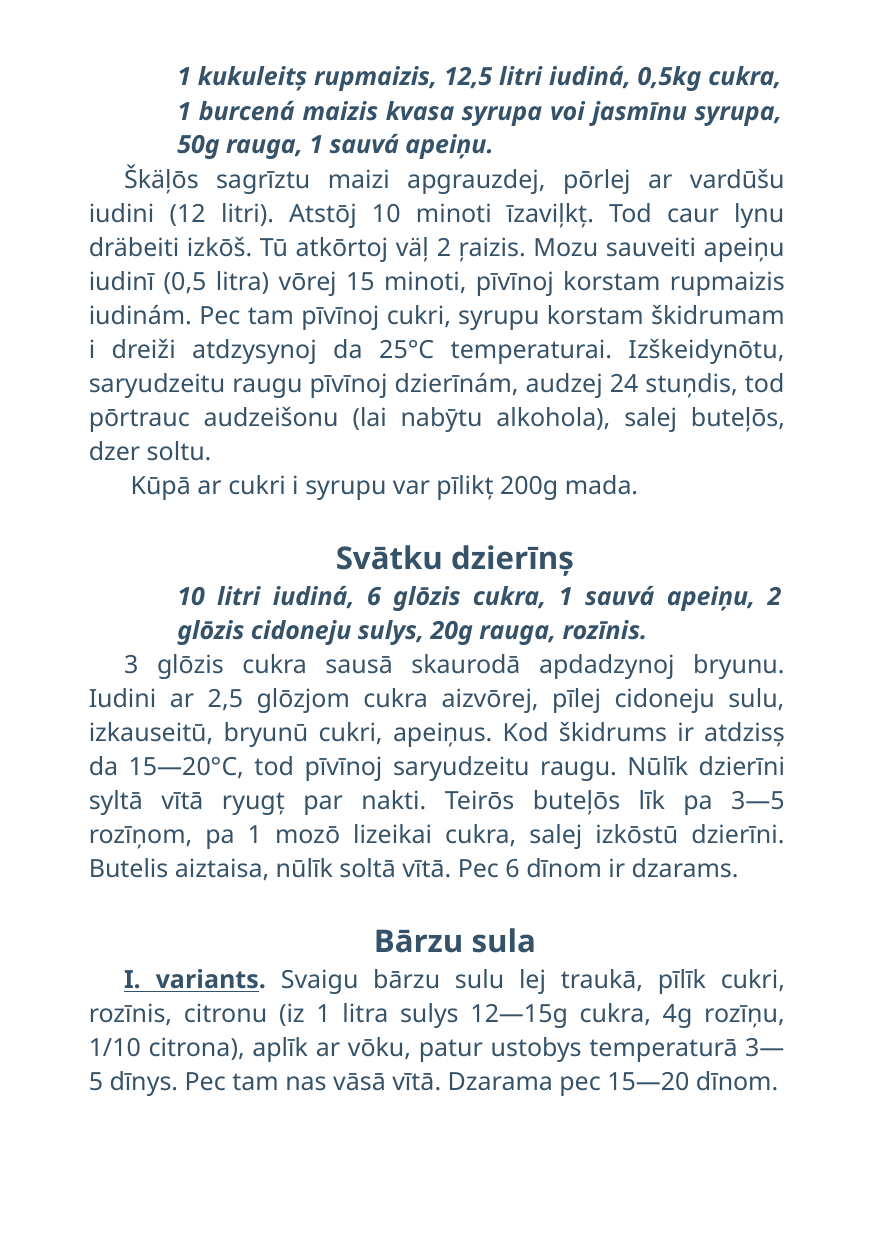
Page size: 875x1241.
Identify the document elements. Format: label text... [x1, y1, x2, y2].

text 10 litri iudiná, 6 glōzis cukra, 1 sauvá apeiņu, 2 glōzis cidoneju sulys, 20g rauga, rozīnis. [177, 578, 786, 647]
text I. variants. Svaigu bārzu sulu lej traukā, pīlīk cukri, rozīnis, citronu (iz 1 litra sulys 12—15g cukra, 4g rozīņu, 1/10 citrona), aplīk ar vōku, patur ustobys temperaturā 3—5 dīnys. Pec tam nas vāsā vītā. Dzarama pec 15—20 dīnom. [88, 962, 786, 1098]
text Bārzu sula [88, 919, 786, 962]
text Kūpā ar cukri i syrupu var pīlikț 200g mada. [88, 468, 786, 502]
text 1 kukuleitș rupmaizis, 12,5 litri iudiná, 0,5kg cukra, 1 burcená maizis kvasa syrupa voi jasmīnu syrupa, 50g rauga, 1 sauvá apeiņu. [177, 59, 786, 161]
text Svātku dzierīnș [88, 536, 786, 578]
text 3 glōzis cukra sausā skaurodā apdadzynoj bryunu. Iudini ar 2,5 glōzjom cukra aizvōrej, pīlej cidoneju sulu, izkauseitū, bryunū cukri, apeiņus. Kod škidrums ir atdzisș da 15—20°C, tod pīvīnoj saryudzeitu raugu. Nūlīk dzierīni syltā vītā ryugț par nakti. Teirōs buteļōs līk pa 3—5 rozīņom, pa 1 mozō lizeikai cukra, salej izkōstū dzierīni. Butelis aiztaisa, nūlīk soltā vītā. Pec 6 dīnom ir dzarams. [88, 647, 786, 885]
text Škäļōs sagrīztu maizi apgrauzdej, pōrlej ar vardūšu iudini (12 litri). Atstōj 10 minoti īzaviļkț. Tod caur lynu dräbeiti izkōš. Tū atkōrtoj väļ 2 ŗaizis. Mozu sauveiti apeiņu iudinī (0,5 litra) vōrej 15 minoti, pīvīnoj korstam rupmaizis iudinám. Pec tam pīvīnoj cukri, syrupu korstam škidrumam i dreiži atdzysynoj da 25°C temperaturai. Izškeidynōtu, saryudzeitu raugu pīvīnoj dzierīnám, audzej 24 stuņdis, tod pōrtrauc audzeišonu (lai nabȳtu alkohola), salej buteļōs, dzer soltu. [88, 161, 786, 468]
